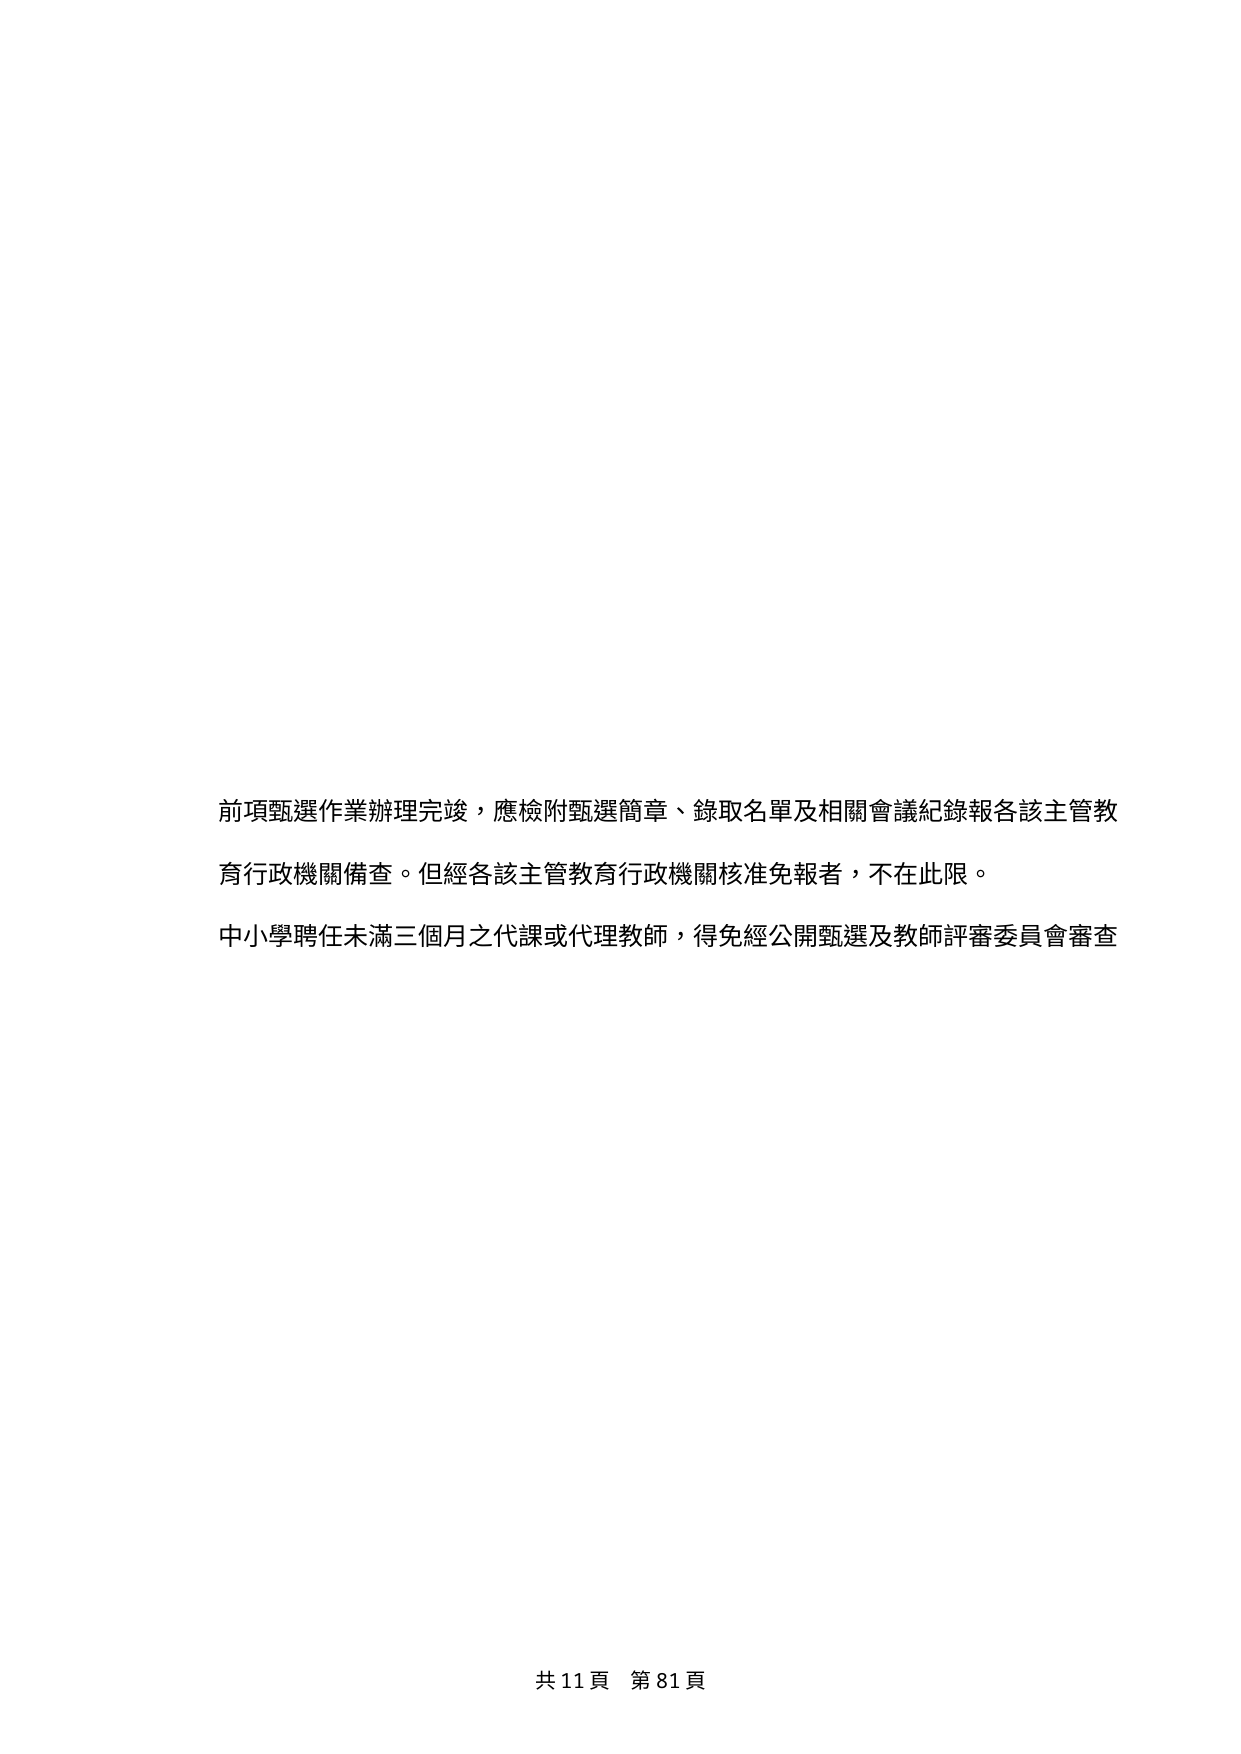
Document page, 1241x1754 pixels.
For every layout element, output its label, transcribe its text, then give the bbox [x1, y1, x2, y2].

text 中小學聘任未滿三個月之代課或代理教師，得免經公開甄選及教師評審委員會審查 [218, 893, 1122, 956]
text 前項甄選作業辦理完竣，應檢附甄選簡章、錄取名單及相關會議紀錄報各該主管教育行政機關備查。但經各該主管教育行政機關核准免報者，不在此限。 [218, 768, 1122, 893]
